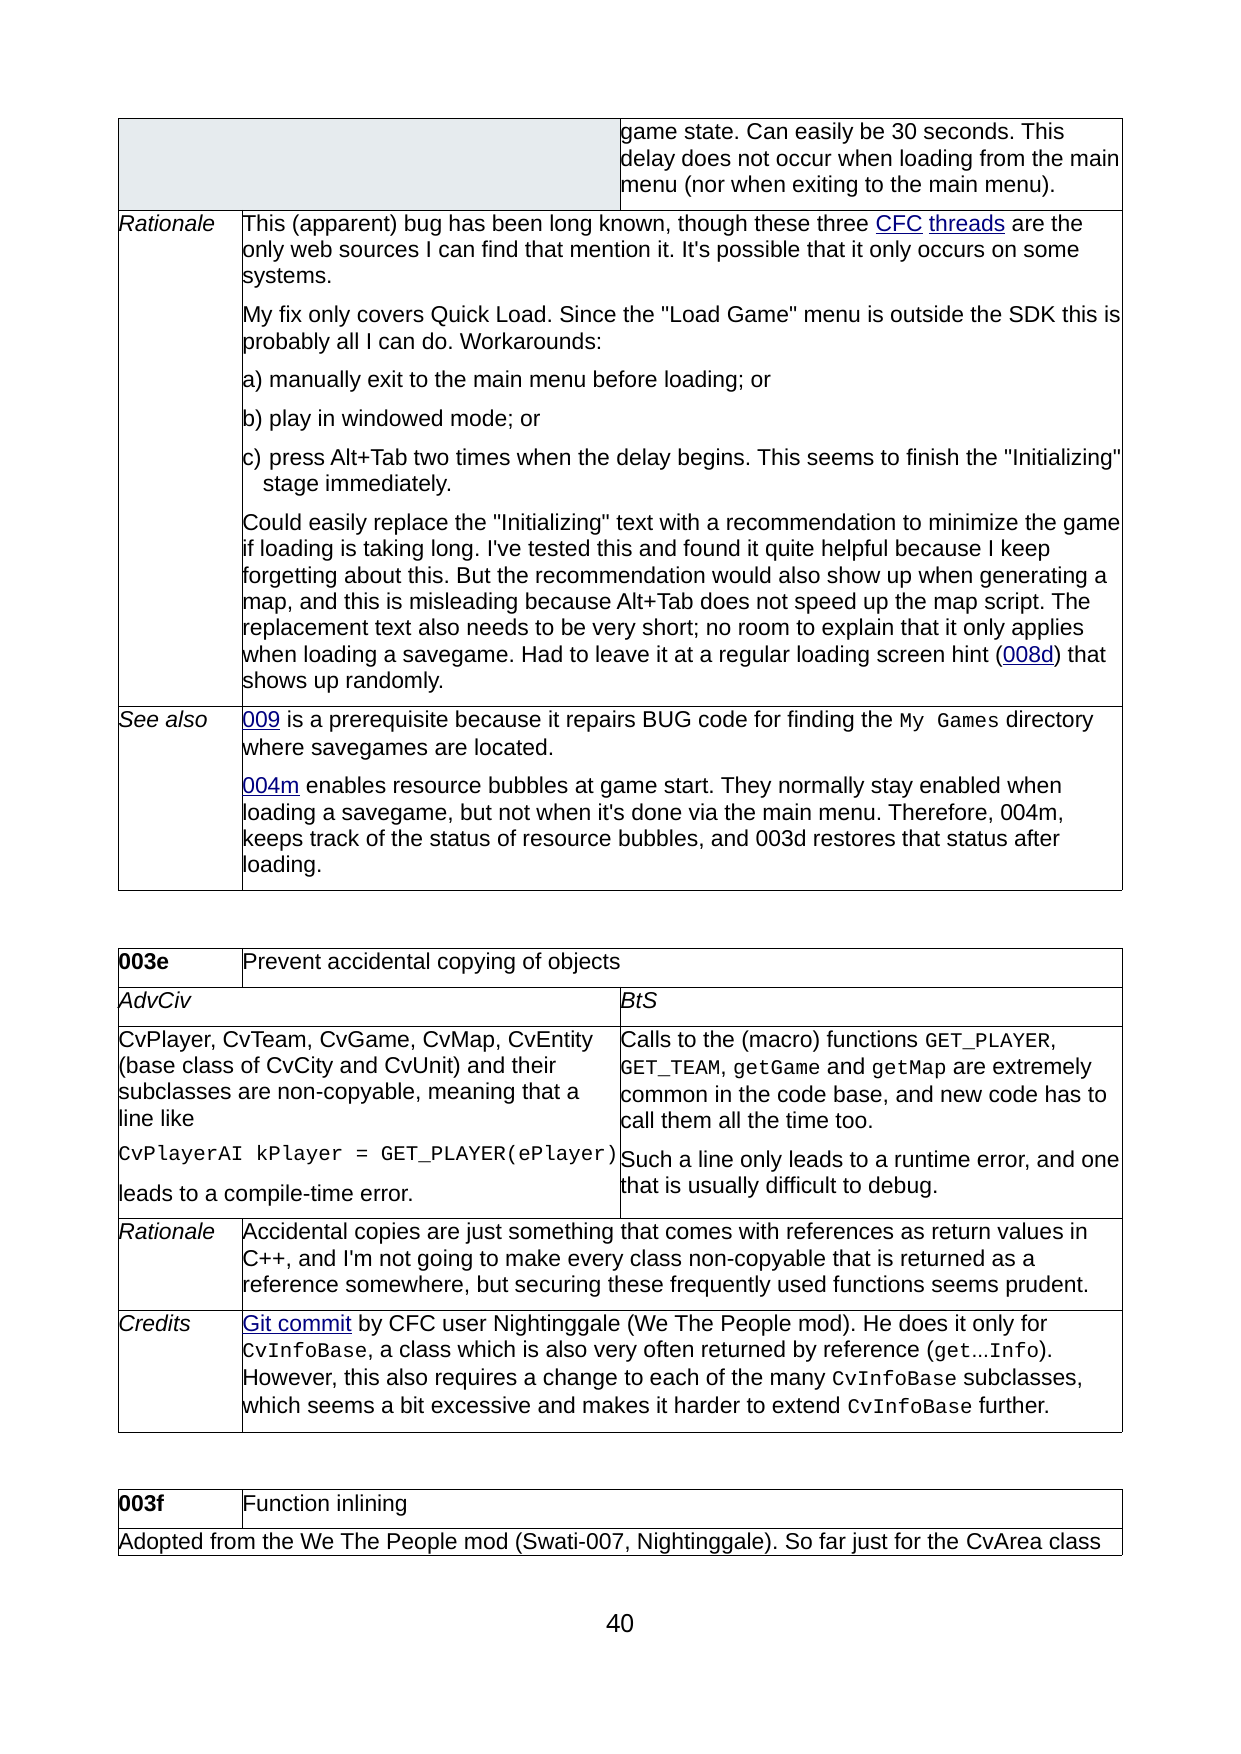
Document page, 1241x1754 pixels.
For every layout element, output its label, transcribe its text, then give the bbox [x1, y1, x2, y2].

table_cell AdvCiv [119, 988, 620, 1026]
table_cell Accidental copies are just something that comes with references as return values in C++, and I'm not going to make every class non-copyable that is returned as a reference somewhere, but securing these frequently used functions seems prudent. [243, 1219, 1122, 1310]
table_cell game state. Can easily be 30 seconds. This delay does not occur when loading from the main menu (nor when exiting to the main menu). [621, 119, 1122, 210]
table_cell Rationale [119, 211, 242, 706]
table_cell Adopted from the We The People mod (Swati-007, Nightinggale). So far just for the CvArea class [119, 1529, 1122, 1555]
table_cell Calls to the (macro) functions GET_PLAYER, GET_TEAM, getGame and getMap are extremely common in the code base, and new code has to call them all the time too. Such a line only leads to a runtime error, and one that is usually difficult to debug. [621, 1027, 1122, 1218]
table_header Prevent accidental copying of objects [243, 949, 1122, 987]
table_cell BtS [621, 988, 1122, 1026]
table_cell CvPlayer, CvTeam, CvGame, CvMap, CvEntity (base class of CvCity and CvUnit) and their subclasses are non-copyable, meaning that a line like CvPlayerAI kPlayer = GET_PLAYER(ePlayer) leads to a compile-time error. [119, 1027, 620, 1218]
table_cell Rationale [119, 1219, 242, 1310]
table_header Function inlining [243, 1490, 1122, 1528]
table_cell [119, 119, 620, 210]
table_header 003f [119, 1490, 242, 1528]
table_cell Git commit by CFC user Nightinggale (We The People mod). He does it only for CvInfoBase, a class which is also very often returned by reference (get...Info). However, this also requires a change to each of the many CvInfoBase subclasses, which seems a bit excessive and makes it harder to extend CvInfoBase further. [243, 1311, 1122, 1432]
table_header 003e [119, 949, 242, 987]
table_cell 009 is a prerequisite because it repairs BUG code for finding the My Games directory where savegames are located. 004m enables resource bubbles at game start. They normally stay enabled when loading a savegame, but not when it's done via the main menu. Therefore, 004m, keeps track of the status of resource bubbles, and 003d restores that status after loading. [243, 707, 1122, 890]
table_cell This (apparent) bug has been long known, though these three CFC threads are the only web sources I can find that mention it. It's possible that it only occurs on some systems. My fix only covers Quick Load. Since the "Load Game" menu is outside the SDK this is probably all I can do. Workarounds: manually exit to the main menu before loading; or play in windowed mode; or press Alt+Tab two times when the delay begins. This seems to finish the "Initializing" stage immediately. Could easily replace the "Initializing" text with a recommendation to minimize the game if loading is taking long. I've tested this and found it quite helpful because I keep forgetting about this. But the recommendation would also show up when generating a map, and this is misleading because Alt+Tab does not speed up the map script. The replacement text also needs to be very short; no room to explain that it only applies when loading a savegame. Had to leave it at a regular loading screen hint (008d) that shows up randomly. [243, 211, 1122, 706]
table_cell See also [119, 707, 242, 890]
table_cell Credits [119, 1311, 242, 1432]
